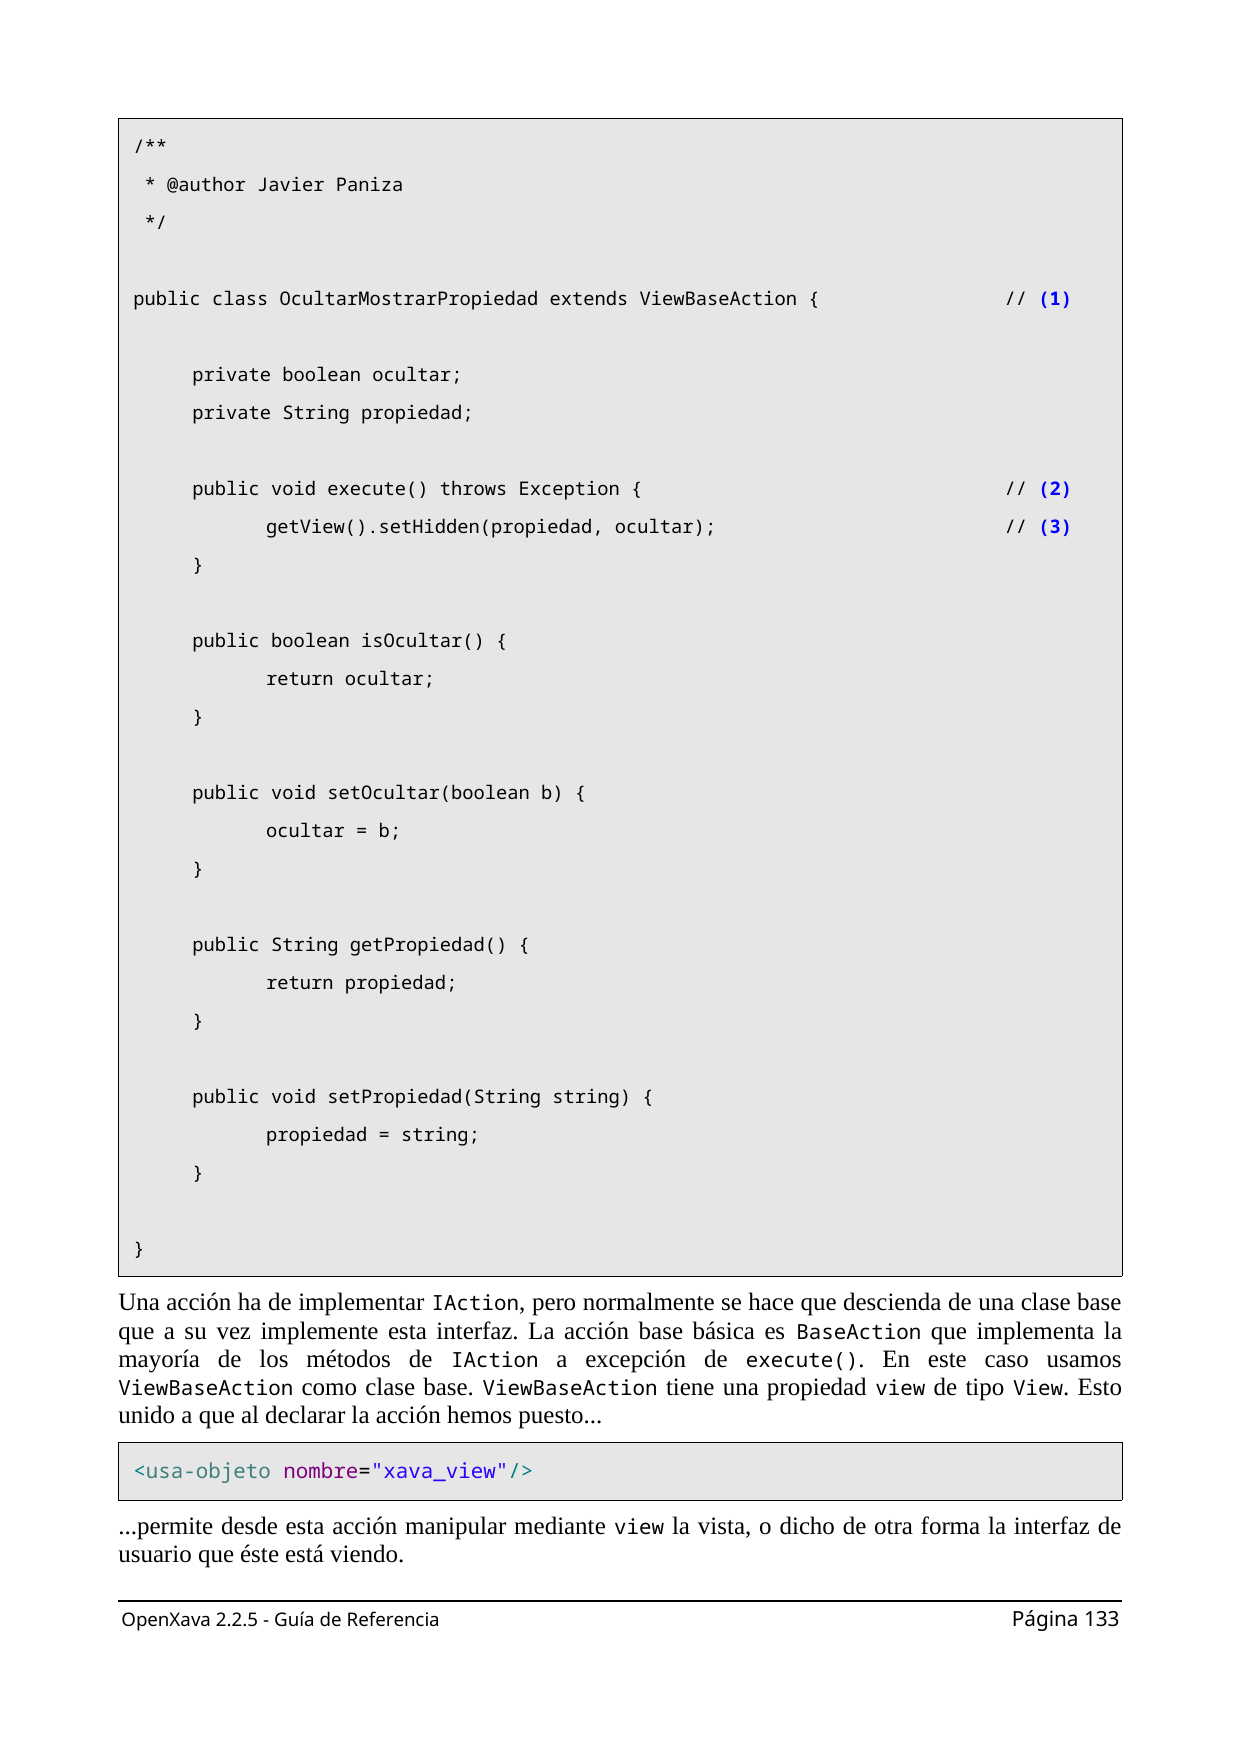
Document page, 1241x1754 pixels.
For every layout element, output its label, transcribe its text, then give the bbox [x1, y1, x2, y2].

text return propiedad; [119, 954, 1122, 993]
text } [119, 688, 1122, 726]
text } [119, 1221, 1122, 1276]
text } [119, 841, 1122, 878]
text return ocultar; [119, 650, 1122, 688]
text public void setOcultar(boolean b) { [119, 764, 1122, 802]
text } [119, 993, 1122, 1031]
text * @author Javier Paniza [119, 156, 1122, 194]
text private String propiedad; [119, 384, 1122, 422]
text private boolean ocultar; [119, 346, 1122, 384]
text getView().setHidden(propiedad, ocultar); // (3) [119, 498, 1122, 536]
text propiedad = string; [119, 1107, 1122, 1145]
text /** [119, 119, 1122, 156]
text } [119, 1145, 1122, 1183]
text public class OcultarMostrarPropiedad extends ViewBaseAction { // (1) [119, 270, 1122, 308]
text */ [119, 194, 1122, 232]
text public boolean isOcultar() { [119, 612, 1122, 650]
text ocultar = b; [119, 802, 1122, 841]
text ...permite desde esta acción manipular mediante view la vista, o dicho de otra forma la interfaz de usuario que éste está viendo. [118, 1512, 1122, 1568]
text public void setPropiedad(String string) { [119, 1069, 1122, 1107]
text } [119, 536, 1122, 574]
text Una acción ha de implementar IAction, pero normalmente se hace que descienda de una clase base que a su vez implemente esta interfaz. La acción base básica es BaseAction que implementa la mayoría de los métodos de IAction a excepción de execute(). En este caso usamos ViewBaseAction como clase base. ViewBaseAction tiene una propiedad view de tipo View. Esto unido a que al declarar la acción hemos puesto... [118, 1288, 1122, 1429]
text public String getPropiedad() { [119, 917, 1122, 954]
text <usa-objeto nombre="xava_view"/> [119, 1443, 1122, 1500]
text public void execute() throws Exception { // (2) [119, 460, 1122, 498]
